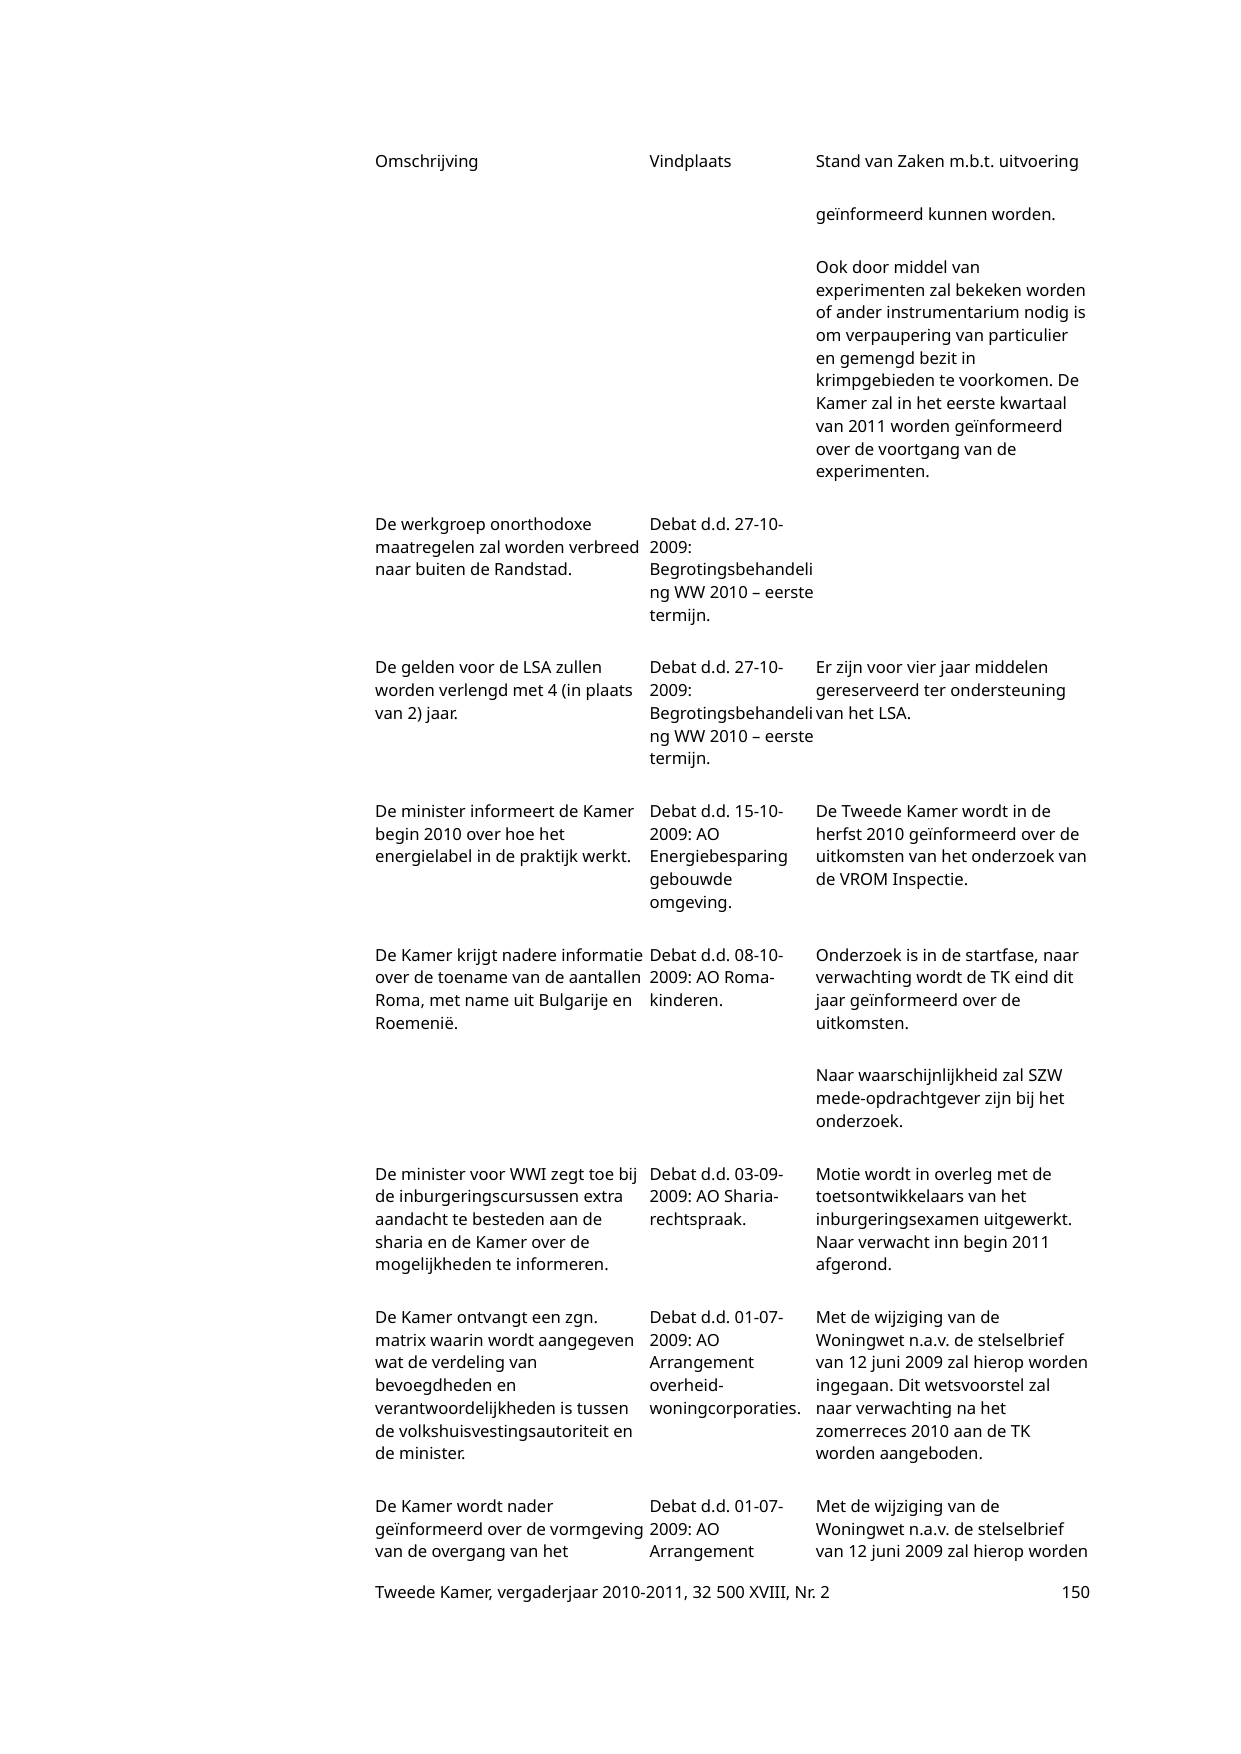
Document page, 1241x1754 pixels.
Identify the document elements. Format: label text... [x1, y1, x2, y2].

table_cell De minister voor WWI zegt toe bij de inburgeringscursussen extra aandacht te besteden aan de sharia en de Kamer over de mogelijkheden te informeren. [375, 1162, 649, 1306]
table_header Stand van Zaken m.b.t. uitvoering [816, 150, 1090, 203]
table_cell [375, 203, 649, 512]
table_cell [816, 513, 1090, 656]
table_cell Debat d.d. 27-10-2009: Begrotingsbehandeling WW 2010 – eerste termijn. [649, 513, 816, 656]
table_cell Er zijn voor vier jaar middelen gereserveerd ter ondersteuning van het LSA. [816, 656, 1090, 799]
table_cell Onderzoek is in de startfase, naar verwachting wordt de TK eind dit jaar geïnformeerd over de uitkomsten. Naar waarschijnlijkheid zal SZW mede-opdrachtgever zijn bij het onderzoek. [816, 943, 1090, 1162]
table_cell De Kamer ontvangt een zgn. matrix waarin wordt aangegeven wat de verdeling van bevoegdheden en verantwoordelijkheden is tussen de volkshuisvestingsautoriteit en de minister. [375, 1306, 649, 1494]
table_cell [649, 203, 816, 512]
table_header Vindplaats [649, 150, 816, 203]
table_cell Met de wijziging van de Woningwet n.a.v. de stelselbrief van 12 juni 2009 zal hierop worden [816, 1495, 1090, 1563]
table_header Omschrijving [375, 150, 649, 203]
table_cell Debat d.d. 15-10-2009: AO Energiebesparing gebouwde omgeving. [649, 800, 816, 943]
table_cell De Kamer wordt nader geïnformeerd over de vormgeving van de overgang van het [375, 1495, 649, 1563]
table_cell geïnformeerd kunnen worden. Ook door middel van experimenten zal bekeken worden of ander instrumentarium nodig is om verpaupering van particulier en gemengd bezit in krimpgebieden te voorkomen. De Kamer zal in het eerste kwartaal van 2011 worden geïnformeerd over de voortgang van de experimenten. [816, 203, 1090, 512]
table_cell Debat d.d. 08-10-2009: AO Roma-kinderen. [649, 943, 816, 1162]
table_cell De gelden voor de LSA zullen worden verlengd met 4 (in plaats van 2) jaar. [375, 656, 649, 799]
table_cell Motie wordt in overleg met de toetsontwikkelaars van het inburgeringsexamen uitgewerkt. Naar verwacht inn begin 2011 afgerond. [816, 1162, 1090, 1306]
table_cell Debat d.d. 27-10-2009: Begrotingsbehandeling WW 2010 – eerste termijn. [649, 656, 816, 799]
table_cell De Kamer krijgt nadere informatie over de toename van de aantallen Roma, met name uit Bulgarije en Roemenië. [375, 943, 649, 1162]
table_cell De minister informeert de Kamer begin 2010 over hoe het energielabel in de praktijk werkt. [375, 800, 649, 943]
table_cell Debat d.d. 01-07-2009: AO Arrangement overheid-woningcorporaties. [649, 1306, 816, 1494]
table_cell Debat d.d. 03-09-2009: AO Sharia-rechtspraak. [649, 1162, 816, 1306]
table_cell De Tweede Kamer wordt in de herfst 2010 geïnformeerd over de uitkomsten van het onderzoek van de VROM Inspectie. [816, 800, 1090, 943]
table_cell Met de wijziging van de Woningwet n.a.v. de stelselbrief van 12 juni 2009 zal hierop worden ingegaan. Dit wetsvoorstel zal naar verwachting na het zomerreces 2010 aan de TK worden aangeboden. [816, 1306, 1090, 1494]
table_cell De werkgroep onorthodoxe maatregelen zal worden verbreed naar buiten de Randstad. [375, 513, 649, 656]
table_cell Debat d.d. 01-07-2009: AO Arrangement [649, 1495, 816, 1563]
